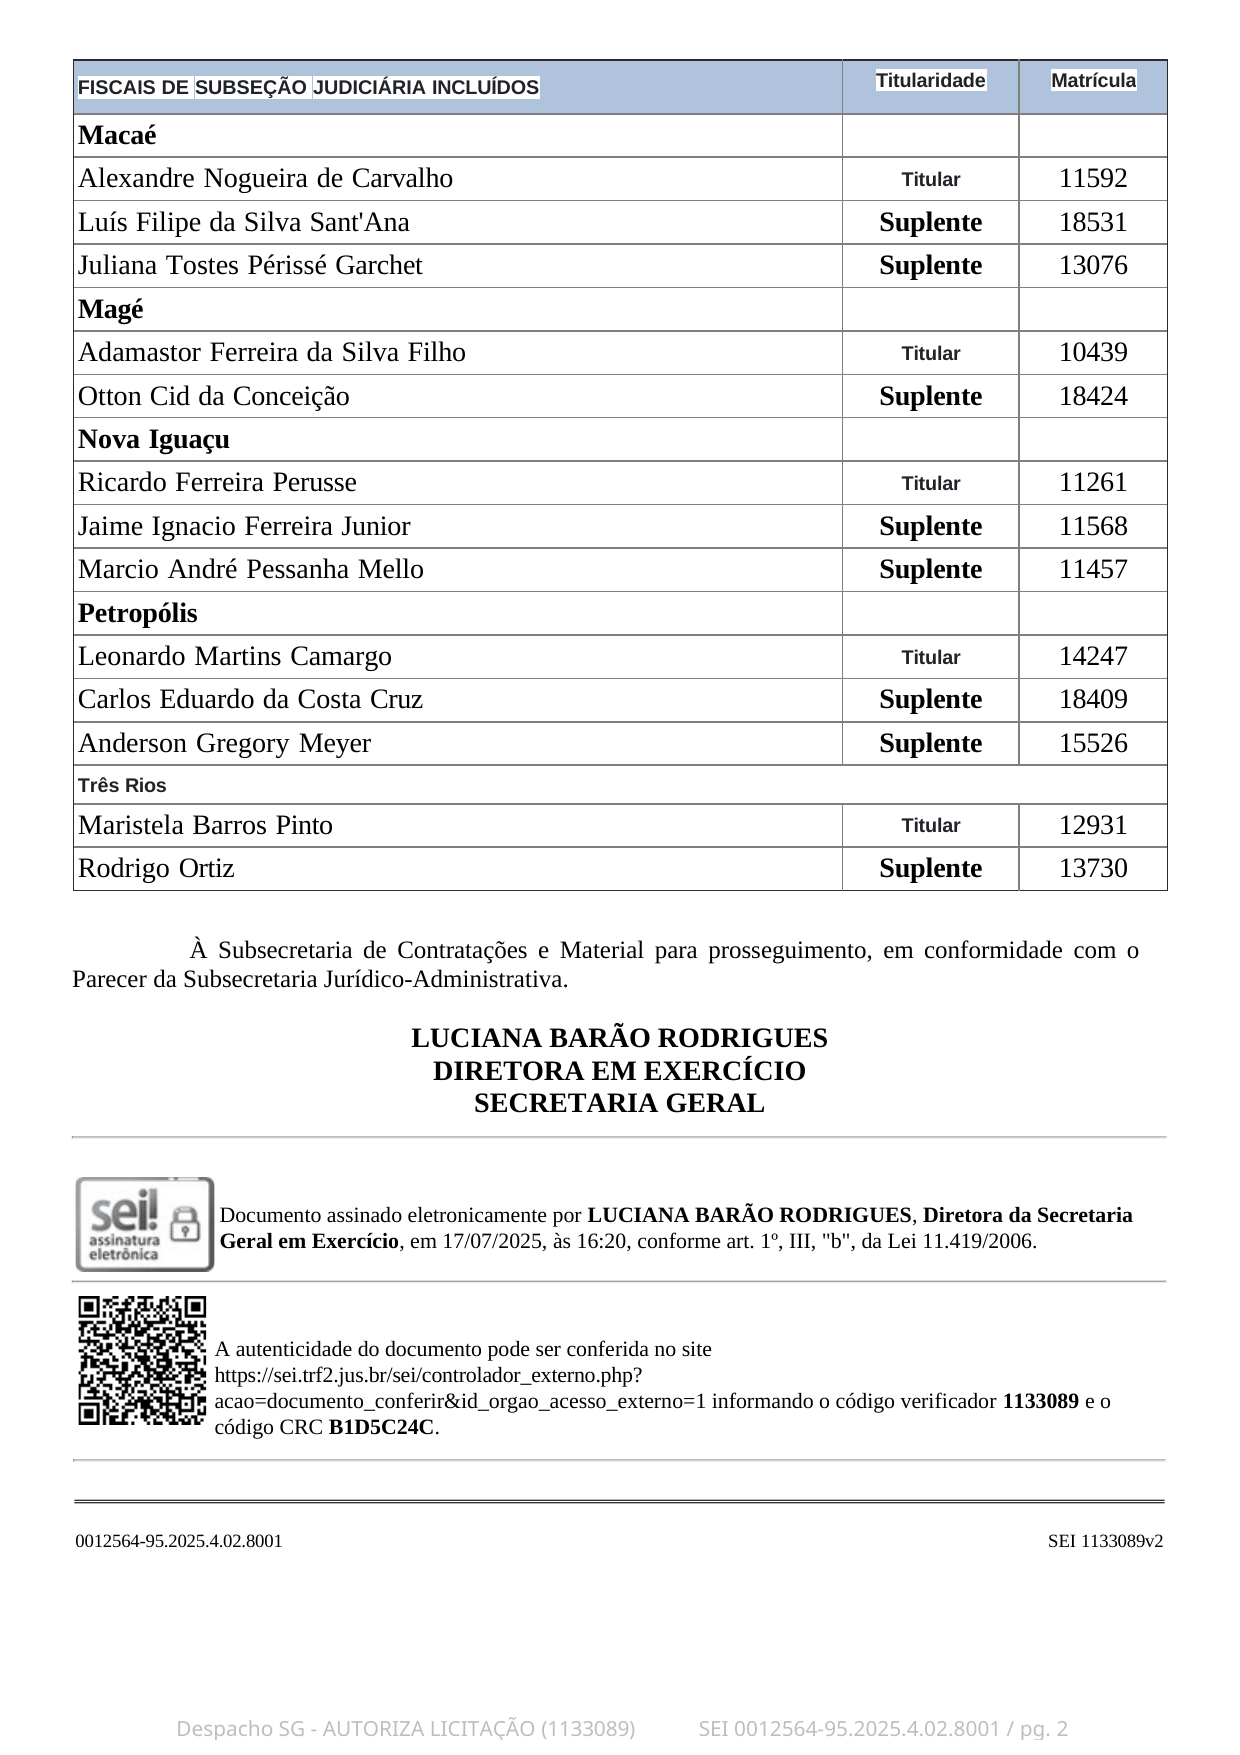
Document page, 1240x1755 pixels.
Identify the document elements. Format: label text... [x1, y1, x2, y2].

table_cell Petropólis [74, 592, 842, 634]
table_cell 10439 [1020, 332, 1167, 373]
table_cell 11457 [1020, 549, 1167, 591]
table_header Matrícula [1020, 61, 1167, 113]
table_cell Maristela Barros Pinto [74, 805, 842, 846]
table_cell Ricardo Ferreira Perusse [74, 462, 842, 504]
table_cell [843, 418, 1018, 460]
table_cell Nova Iguaçu [74, 418, 842, 460]
table_cell [843, 592, 1018, 634]
table_cell [1020, 418, 1167, 460]
table_header Titularidade [843, 61, 1018, 113]
table_cell 11261 [1020, 462, 1167, 504]
table_cell Titular [843, 462, 1018, 504]
table_cell Carlos Eduardo da Costa Cruz [74, 679, 842, 721]
table_cell Suplente [843, 679, 1018, 721]
table_cell Luís Filipe da Silva Sant'Ana [74, 201, 842, 243]
table_cell Magé [74, 288, 842, 330]
table_cell 18409 [1020, 679, 1167, 721]
table_cell Três Rios [74, 766, 1167, 803]
table_cell 12931 [1020, 805, 1167, 846]
table_cell Macaé [74, 115, 842, 156]
table_cell Suplente [843, 245, 1018, 287]
table_cell Suplente [843, 848, 1018, 890]
table_cell 14247 [1020, 636, 1167, 677]
table_cell [843, 115, 1018, 156]
table_cell Suplente [843, 505, 1018, 547]
table_cell Titular [843, 332, 1018, 373]
table_cell 11568 [1020, 505, 1167, 547]
table_cell Suplente [843, 549, 1018, 591]
table_cell 13730 [1020, 848, 1167, 890]
text À Subsecretaria de Contratações e Material para prosseguimento, em conformidade com o Parecer da Subsecretaria Jurídico-Administrativa. [72, 935, 1195, 993]
table_cell Otton Cid da Conceição [74, 375, 842, 417]
table_cell 15526 [1020, 723, 1167, 764]
table_cell Alexandre Nogueira de Carvalho [74, 158, 842, 200]
text Documento assinado eletronicamente por LUCIANA BARÃO RODRIGUES, Diretora da Secretaria Geral em Exercício, em 17/07/2025, às 16:20, conforme art. 1º, III, "b", da Lei 11.419/2006. [219, 1202, 1139, 1253]
table_cell Titular [843, 158, 1018, 200]
table_cell Jaime Ignacio Ferreira Junior [74, 505, 842, 547]
table_cell Rodrigo Ortiz [74, 848, 842, 890]
table_cell 13076 [1020, 245, 1167, 287]
table_cell Titular [843, 805, 1018, 846]
table_cell 18531 [1020, 201, 1167, 243]
table_cell Suplente [843, 201, 1018, 243]
table_cell Titular [843, 636, 1018, 677]
table_cell Marcio André Pessanha Mello [74, 549, 842, 591]
text 0012564-95.2025.4.02.8001 SEI 1133089v2 [44, 1530, 1194, 1552]
table_cell Suplente [843, 723, 1018, 764]
table_cell [1020, 592, 1167, 634]
table_cell Leonardo Martins Camargo [74, 636, 842, 677]
table_cell Adamastor Ferreira da Silva Filho [74, 332, 842, 373]
table_cell 18424 [1020, 375, 1167, 417]
table_cell [1020, 115, 1167, 156]
table_cell Suplente [843, 375, 1018, 417]
table_cell 11592 [1020, 158, 1167, 200]
text A autenticidade do documento pode ser conferida no site https://sei.trf2.jus.br/sei/controlador_externo.php? acao=documento_conferir&id_orgao_acesso_externo=1 informando o código verificador 1133089 e o código CRC B1D5C24C. [214, 1336, 1121, 1439]
table_cell Juliana Tostes Périssé Garchet [74, 245, 842, 287]
text LUCIANA BARÃO RODRIGUES DIRETORA EM EXERCÍCIO SECRETARIA GERAL [399, 1021, 841, 1118]
table_cell Anderson Gregory Meyer [74, 723, 842, 764]
table_cell [1020, 288, 1167, 330]
table_header FISCAIS DE SUBSEÇÃO JUDICIÁRIA INCLUÍDOS [74, 61, 842, 113]
table_cell [843, 288, 1018, 330]
